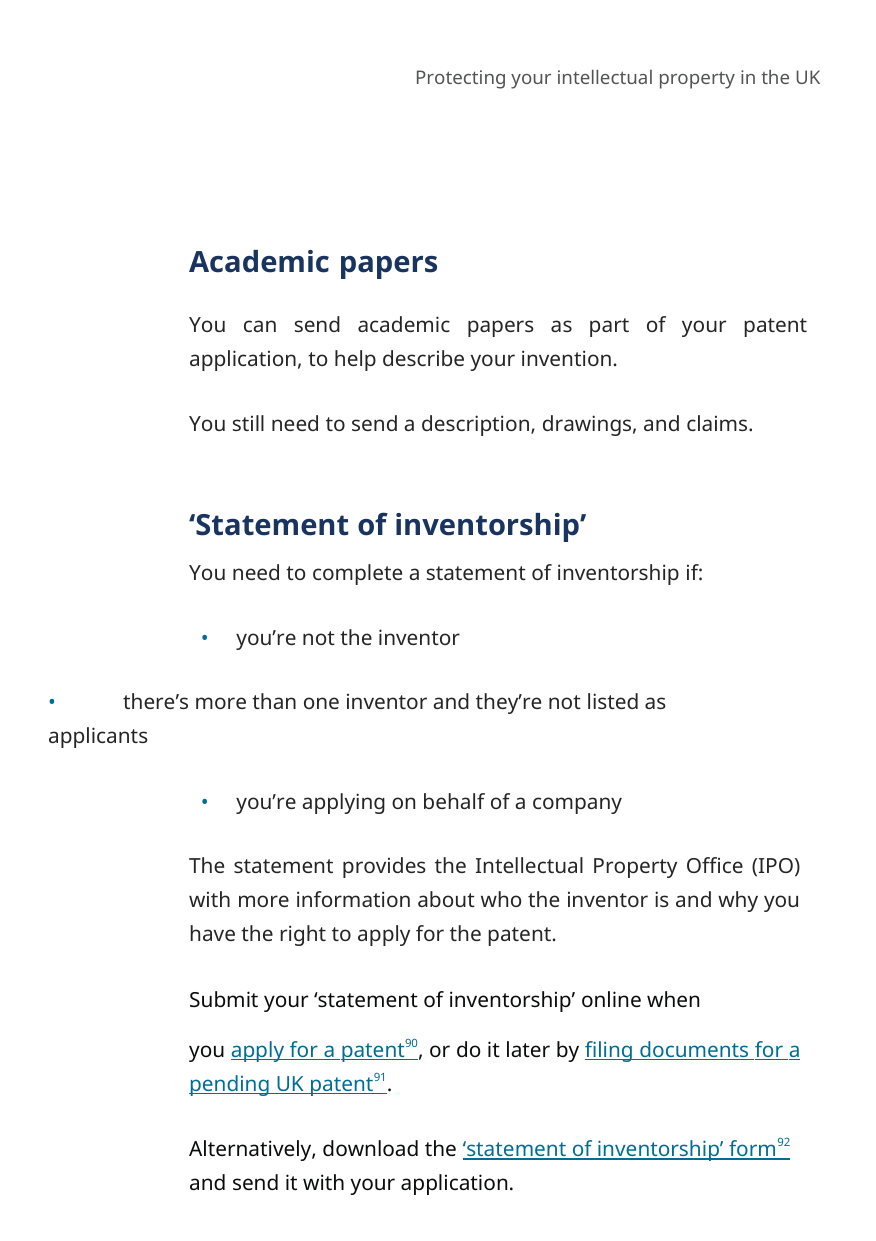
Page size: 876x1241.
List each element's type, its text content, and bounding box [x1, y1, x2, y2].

text Alternatively, download the ‘statement of inventorship’ form92 and send it with your application. [189, 1134, 829, 1197]
text You can send academic papers as part of your patent application, to help describe your invention. [189, 310, 808, 372]
picture [374, 1073, 379, 1081]
text The statement provides the Intellectual Property Office (IPO) with more information about who the inventor is and why you have the right to apply for the patent. [189, 851, 801, 948]
picture [412, 1039, 417, 1047]
text You still need to send a description, drawings, and claims. [189, 409, 829, 437]
subtitle Academic papers [189, 241, 829, 281]
picture [406, 1039, 411, 1047]
list you’re applying on behalf of a company [201, 787, 829, 815]
text You need to complete a statement of inventorship if: [189, 558, 829, 587]
subtitle ‘Statement of inventorship’ [189, 504, 829, 544]
list there’s more than one inventor and they’re not listed as applicants [48, 687, 668, 750]
text Submit your ‘statement of inventorship’ online when [189, 985, 829, 1013]
text you apply for a patent90, or do it later by filing documents for a pending UK patent91. [189, 1035, 829, 1097]
list you’re not the inventor [201, 623, 829, 651]
